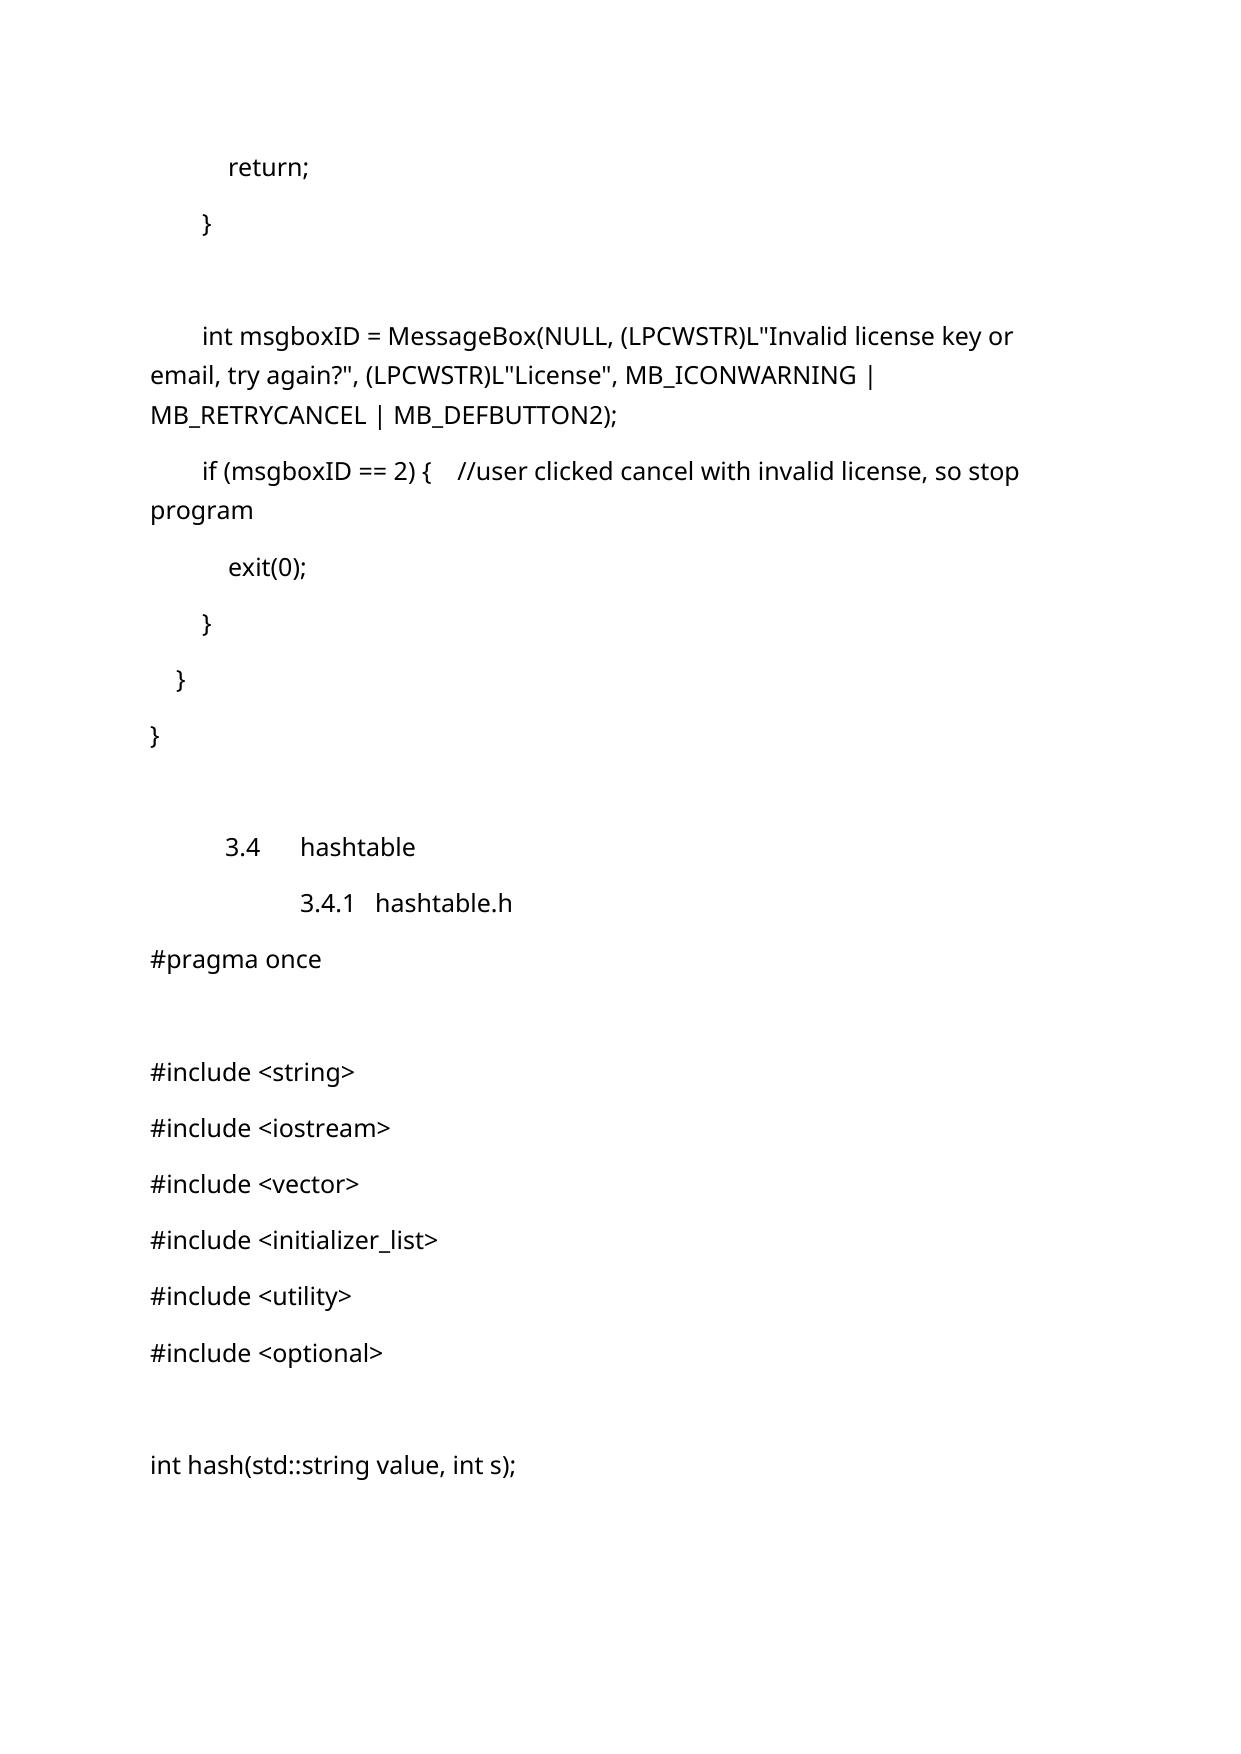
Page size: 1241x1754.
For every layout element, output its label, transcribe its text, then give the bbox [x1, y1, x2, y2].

text } [150, 605, 1090, 639]
text int hash(std::string value, int s); [150, 1447, 1090, 1482]
text #include <string> [150, 1054, 1090, 1088]
text #include <vector> [150, 1167, 1090, 1201]
text exit(0); [150, 549, 1090, 583]
text #pragma once [150, 942, 1090, 976]
text #include <iostream> [150, 1111, 1090, 1145]
text return; [150, 150, 1090, 184]
text } [150, 661, 1090, 696]
text } [150, 718, 1090, 752]
text #include <utility> [150, 1279, 1090, 1313]
text #include <initializer_list> [150, 1223, 1090, 1257]
text #include <optional> [150, 1335, 1090, 1369]
text 3.4 hashtable [150, 830, 1090, 864]
text if (msgboxID == 2) { //user clicked cancel with invalid license, so stop program [150, 453, 1090, 527]
text } [150, 206, 1090, 240]
text int msgboxID = MessageBox(NULL, (LPCWSTR)L"Invalid license key or email, try again?", (LPCWSTR)L"License", MB_ICONWARNING | MB_RETRYCANCEL | MB_DEFBUTTON2); [150, 318, 1090, 431]
text 3.4.1 hashtable.h [150, 886, 1090, 920]
